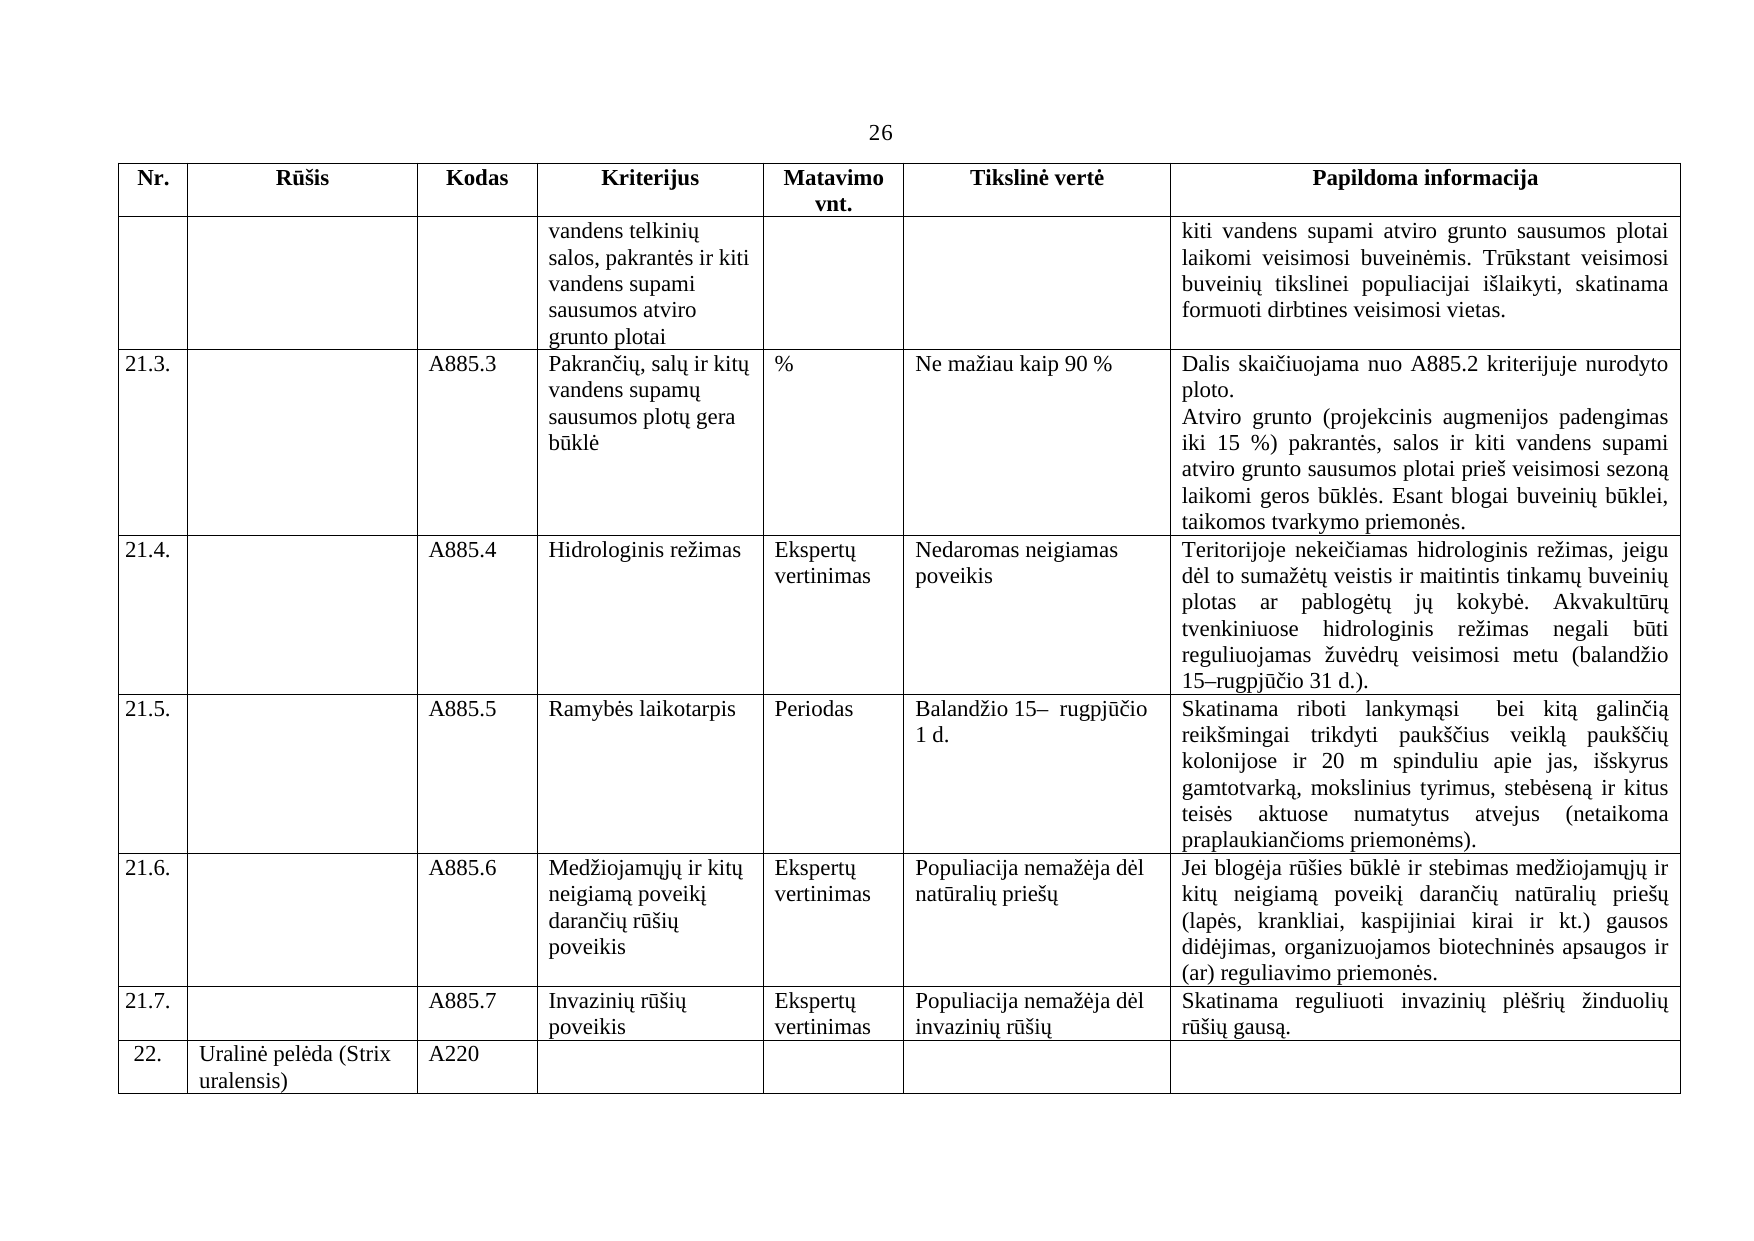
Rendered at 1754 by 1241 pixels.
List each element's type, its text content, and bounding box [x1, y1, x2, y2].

table_cell Pakrančių, salų ir kitų vandens supamų sausumos plotų gera būklė [538, 350, 763, 534]
table_cell A885.7 [418, 987, 537, 1039]
table_cell [188, 536, 417, 694]
table_cell [764, 217, 903, 349]
table_cell vandens telkinių salos, pakrantės ir kiti vandens supami sausumos atviro grunto plotai [538, 217, 763, 349]
table_cell Balandžio 15– rugpjūčio 1 d. [904, 695, 1170, 853]
table_cell Ekspertų vertinimas [764, 854, 903, 986]
table_cell Periodas [764, 695, 903, 853]
table_cell [764, 1041, 903, 1093]
table_cell Ekspertų vertinimas [764, 536, 903, 694]
table_header Kodas [418, 164, 537, 216]
table_cell 21.5. [119, 695, 187, 853]
table_cell [904, 1041, 1170, 1093]
table_cell [904, 217, 1170, 349]
table_cell Hidrologinis režimas [538, 536, 763, 694]
table_cell Nedaromas neigiamas poveikis [904, 536, 1170, 694]
table_cell Dalis skaičiuojama nuo A885.2 kriterijuje nurodyto ploto. Atviro grunto (projekcinis augmenijos padengimas iki 15 %) pakrantės, salos ir kiti vandens supami atviro grunto sausumos plotai prieš veisimosi sezoną laikomi geros būklės. Esant blogai buveinių būklei, taikomos tvarkymo priemonės. [1171, 350, 1680, 534]
table_cell 21.7. [119, 987, 187, 1039]
table_cell Ne mažiau kaip 90 % [904, 350, 1170, 534]
table_cell A220 [418, 1041, 537, 1093]
table_cell A885.6 [418, 854, 537, 986]
table_cell A885.4 [418, 536, 537, 694]
table_cell [119, 217, 187, 349]
table_cell [188, 350, 417, 534]
table_cell Ramybės laikotarpis [538, 695, 763, 853]
table_cell Skatinama riboti lankymąsi bei kitą galinčią reikšmingai trikdyti paukščius veiklą paukščių kolonijose ir 20 m spinduliu apie jas, išskyrus gamtotvarką, mokslinius tyrimus, stebėseną ir kitus teisės aktuose numatytus atvejus (netaikoma praplaukiančioms priemonėms). [1171, 695, 1680, 853]
table_cell [188, 854, 417, 986]
table_cell A885.3 [418, 350, 537, 534]
table_cell kiti vandens supami atviro grunto sausumos plotai laikomi veisimosi buveinėmis. Trūkstant veisimosi buveinių tikslinei populiacijai išlaikyti, skatinama formuoti dirbtines veisimosi vietas. [1171, 217, 1680, 349]
table_cell 21.4. [119, 536, 187, 694]
table_cell Populiacija nemažėja dėl natūralių priešų [904, 854, 1170, 986]
table_cell Medžiojamųjų ir kitų neigiamą poveikį darančių rūšių poveikis [538, 854, 763, 986]
table_cell [188, 217, 417, 349]
table_cell 21.6. [119, 854, 187, 986]
table_cell % [764, 350, 903, 534]
table_cell Invazinių rūšių poveikis [538, 987, 763, 1039]
table_cell A885.5 [418, 695, 537, 853]
table_cell [418, 217, 537, 349]
table_cell Skatinama reguliuoti invazinių plėšrių žinduolių rūšių gausą. [1171, 987, 1680, 1039]
table_cell [188, 987, 417, 1039]
table_header Nr. [119, 164, 187, 216]
table_header Rūšis [188, 164, 417, 216]
table_cell Teritorijoje nekeičiamas hidrologinis režimas, jeigu dėl to sumažėtų veistis ir maitintis tinkamų buveinių plotas ar pablogėtų jų kokybė. Akvakultūrų tvenkiniuose hidrologinis režimas negali būti reguliuojamas žuvėdrų veisimosi metu (balandžio 15–rugpjūčio 31 d.). [1171, 536, 1680, 694]
table_cell [1171, 1041, 1680, 1093]
table_cell 21.3. [119, 350, 187, 534]
table_header Matavimo vnt. [764, 164, 903, 216]
table_cell [538, 1041, 763, 1093]
table_header Tikslinė vertė [904, 164, 1170, 216]
table_cell Populiacija nemažėja dėl invazinių rūšių [904, 987, 1170, 1039]
table_cell [188, 695, 417, 853]
table_header Kriterijus [538, 164, 763, 216]
table_cell Jei blogėja rūšies būklė ir stebimas medžiojamųjų ir kitų neigiamą poveikį darančių natūralių priešų (lapės, krankliai, kaspijiniai kirai ir kt.) gausos didėjimas, organizuojamos biotechninės apsaugos ir (ar) reguliavimo priemonės. [1171, 854, 1680, 986]
table_cell Uralinė pelėda (Strix uralensis) [188, 1041, 417, 1093]
table_cell Ekspertų vertinimas [764, 987, 903, 1039]
table_header Papildoma informacija [1171, 164, 1680, 216]
table_cell 22. [119, 1041, 187, 1093]
